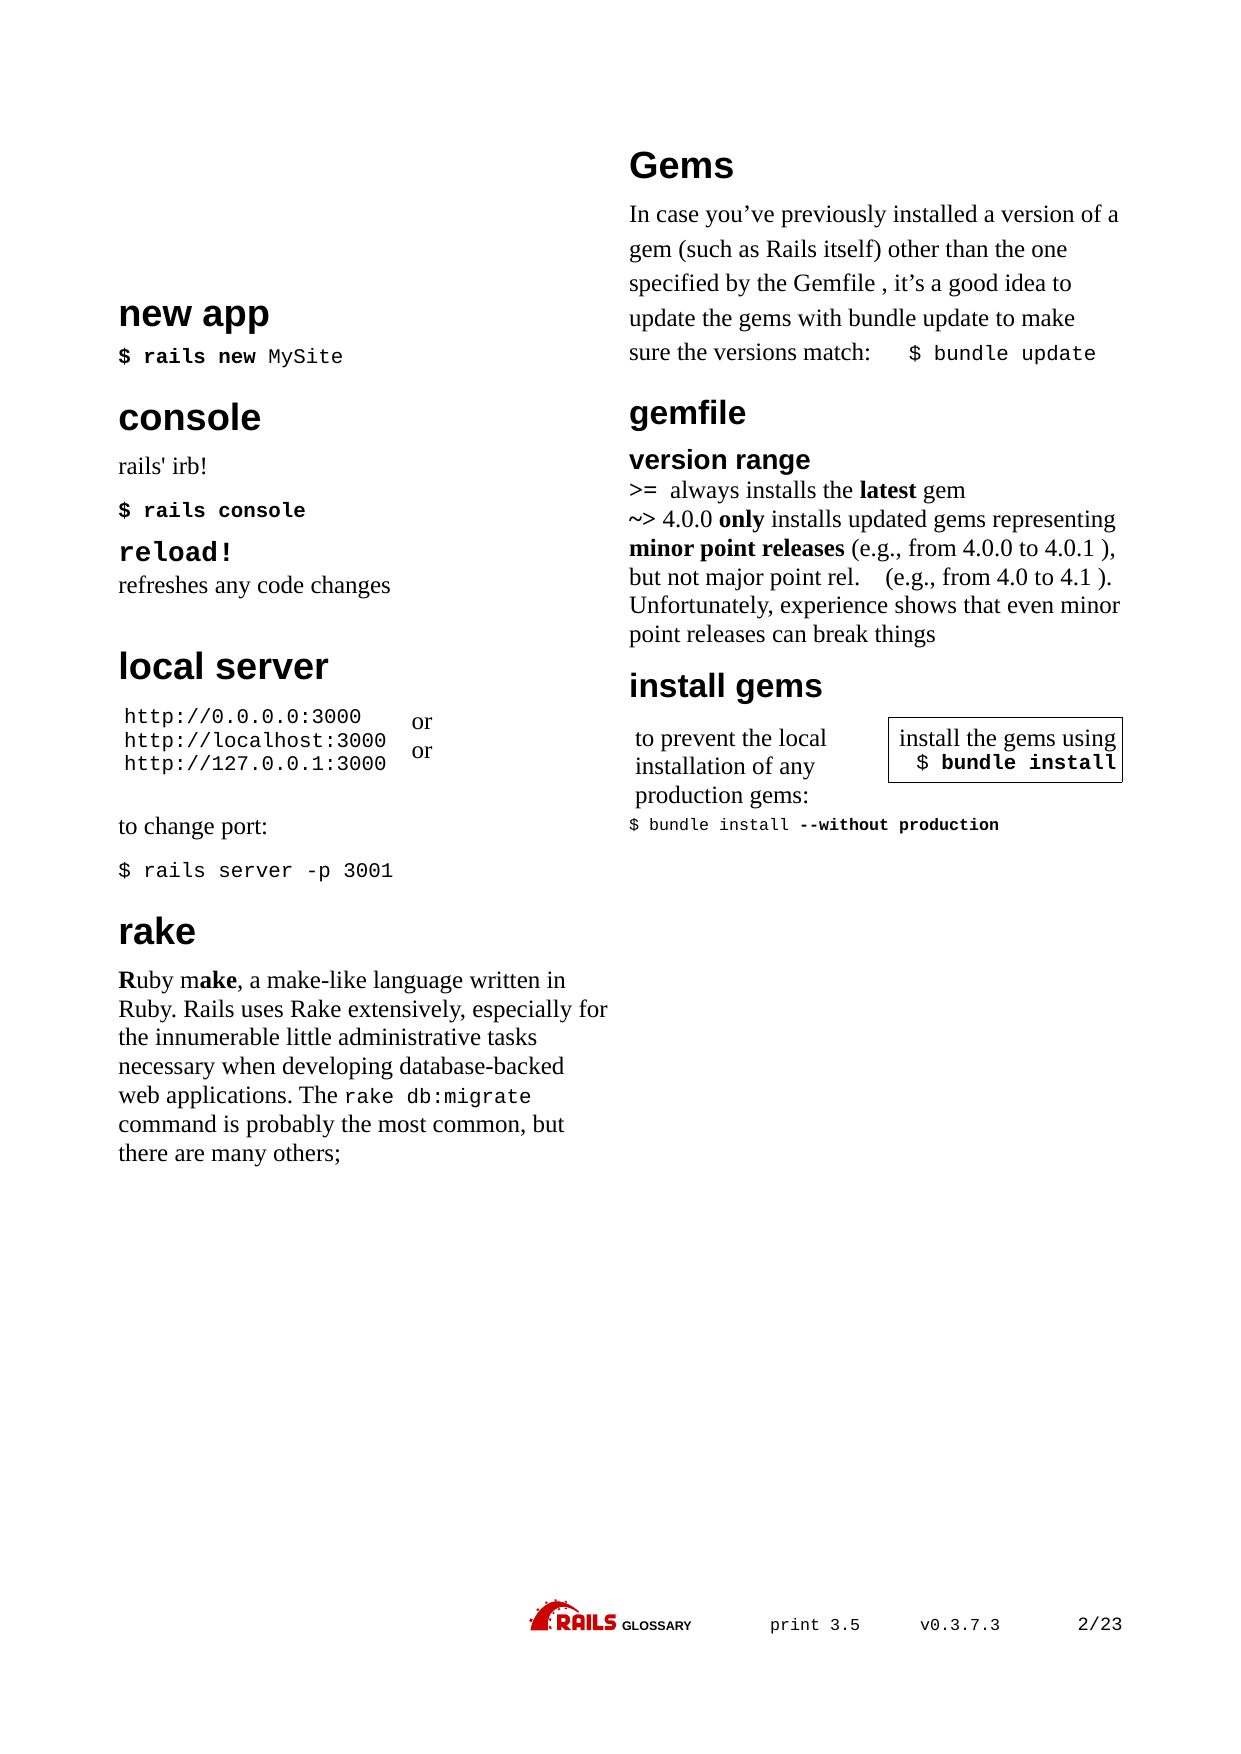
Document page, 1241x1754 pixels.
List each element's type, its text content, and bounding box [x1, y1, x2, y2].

subtitle local server [118, 644, 611, 688]
subtitle Gems [629, 143, 1122, 187]
table_header or or [406, 700, 611, 783]
table_header http://0.0.0.0:3000 http://localhost:3000 http://127.0.0.1:3000 [118, 700, 406, 783]
text rails' irb! [118, 451, 611, 480]
subtitle gemfile [629, 393, 1122, 432]
table_header install the gems using $ bundle install [889, 718, 1122, 782]
text $ rails console [118, 500, 611, 524]
table_cell [889, 783, 1122, 817]
subtitle version range [629, 444, 1122, 476]
text $ rails new MySite [118, 346, 611, 370]
text $ bundle install --without production [629, 817, 1122, 836]
subtitle rake [118, 909, 611, 952]
subtitle install gems [629, 666, 1122, 704]
text $ rails server -p 3001 [118, 860, 611, 884]
text refreshes any code changes [118, 570, 611, 599]
subtitle new app [118, 290, 611, 334]
subtitle reload! [118, 539, 611, 570]
text ~> 4.0.0 only installs updated gems representing minor point releases (e.g., from 4.0.0 to 4.0.1 ), but not major point rel. (e.g., from 4.0 to 4.1 ). Unfortunately, experience shows that even minor point releases can break things [629, 504, 1122, 648]
text to change port: [118, 811, 611, 840]
subtitle console [118, 395, 611, 439]
text >= always installs the latest gem [629, 476, 1122, 504]
text Ruby make, a make-like language written in Ruby. Rails uses Rake extensively, especially for the innumerable little administrative tasks necessary when developing database-backed web applications. The rake db:migrate command is probably the most common, but there are many others; [118, 965, 611, 1167]
table_header to prevent the local installation of any production gems: [629, 717, 888, 817]
text In case you’ve previously installed a version of a gem (such as Rails itself) other than the one specified by the Gemfile , it’s a good idea to update the gems with bundle update to make sure the versions match: $ bundle update [629, 199, 1122, 367]
